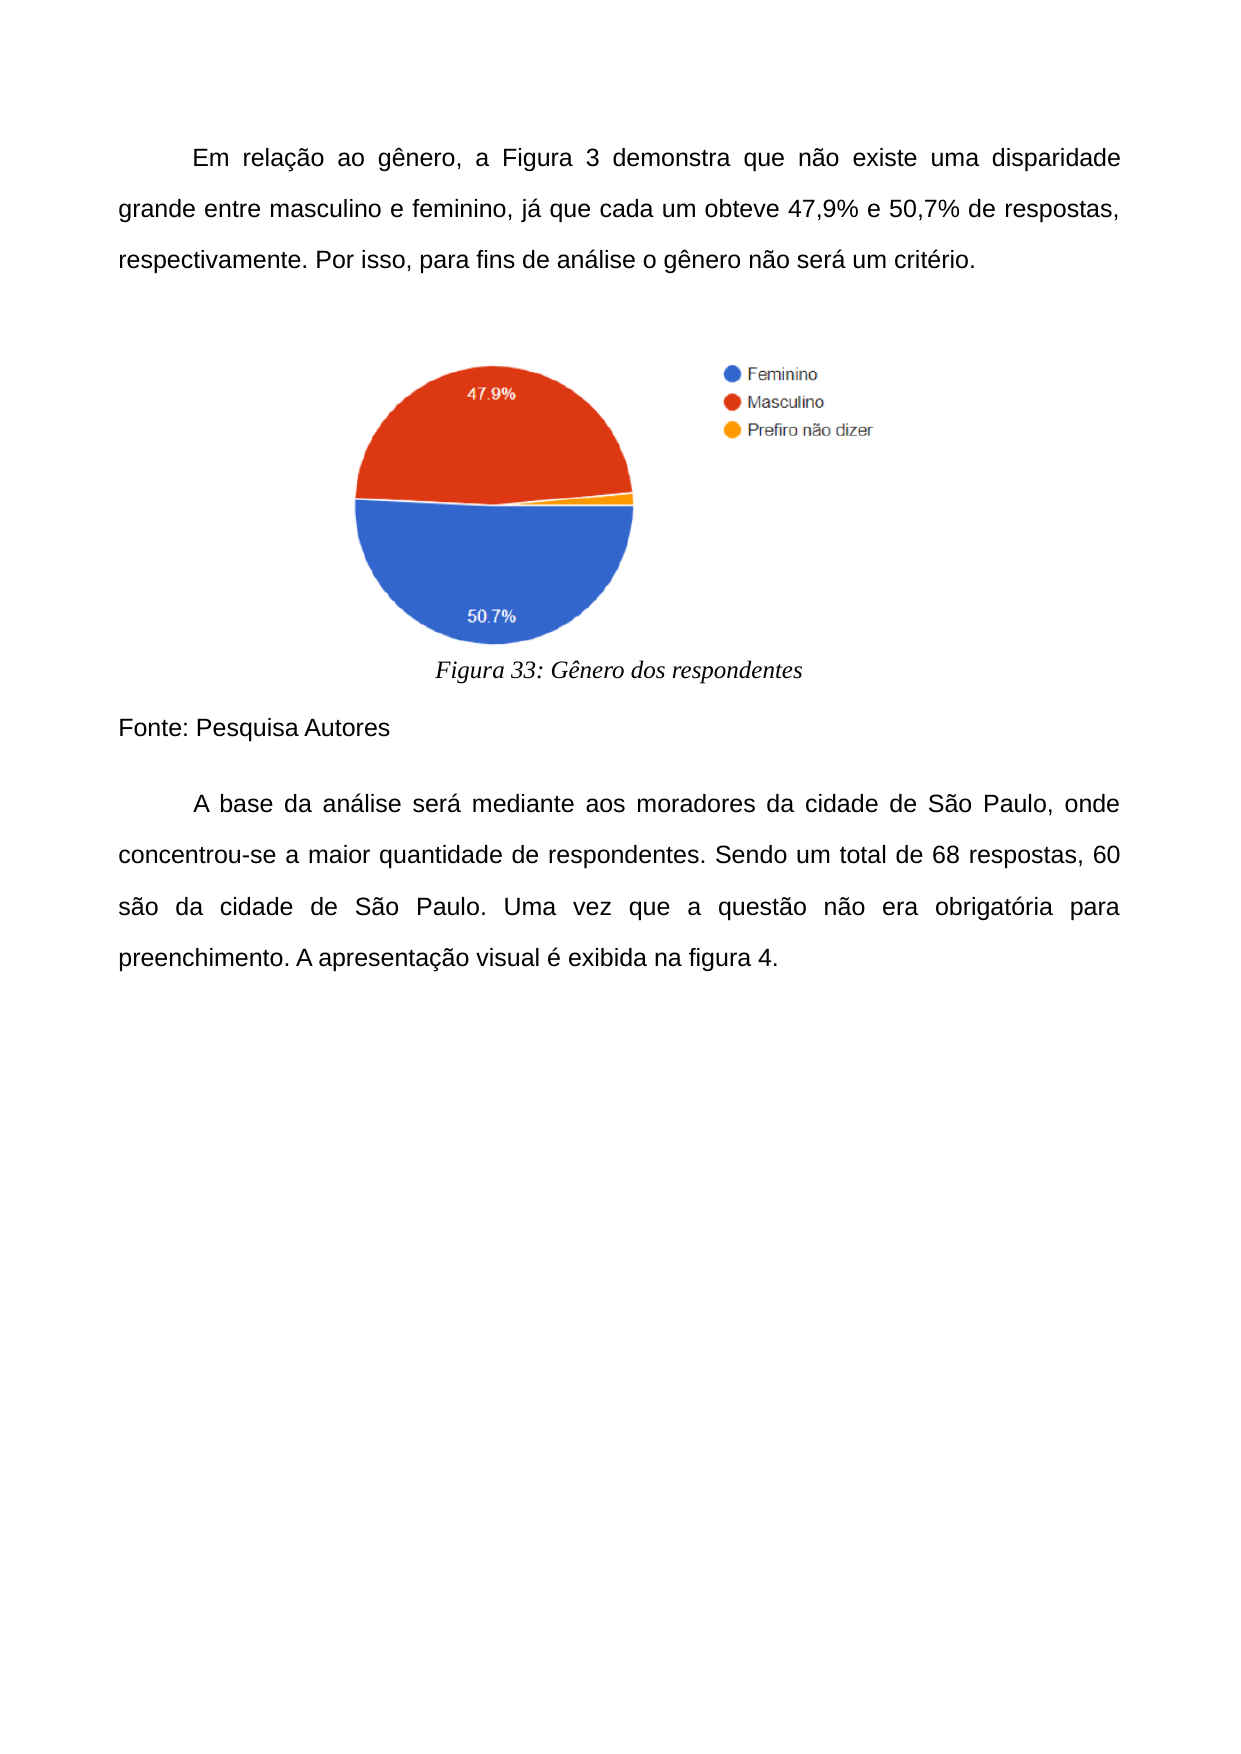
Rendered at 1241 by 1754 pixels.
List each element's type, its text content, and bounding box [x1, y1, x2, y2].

text Fonte: Pesquisa Autores [118, 347, 1122, 742]
text A base da análise será mediante aos moradores da cidade de São Paulo, onde concentrou-se a maior quantidade de respondentes. Sendo um total de 68 respostas, 60 são da cidade de São Paulo. Uma vez que a questão não era obrigatória para preenchimento. A apresentação visual é exibida na figura 4. [118, 789, 1122, 971]
text Figura 33: Gênero dos respondentes [335, 656, 905, 684]
text [335, 322, 905, 334]
text Em relação ao gênero, a Figura 3 demonstra que não existe uma disparidade grande entre masculino e feminino, já que cada um obteve 47,9% e 50,7% de respostas, respectivamente. Por isso, para fins de análise o gênero não será um critério. [118, 143, 1122, 274]
